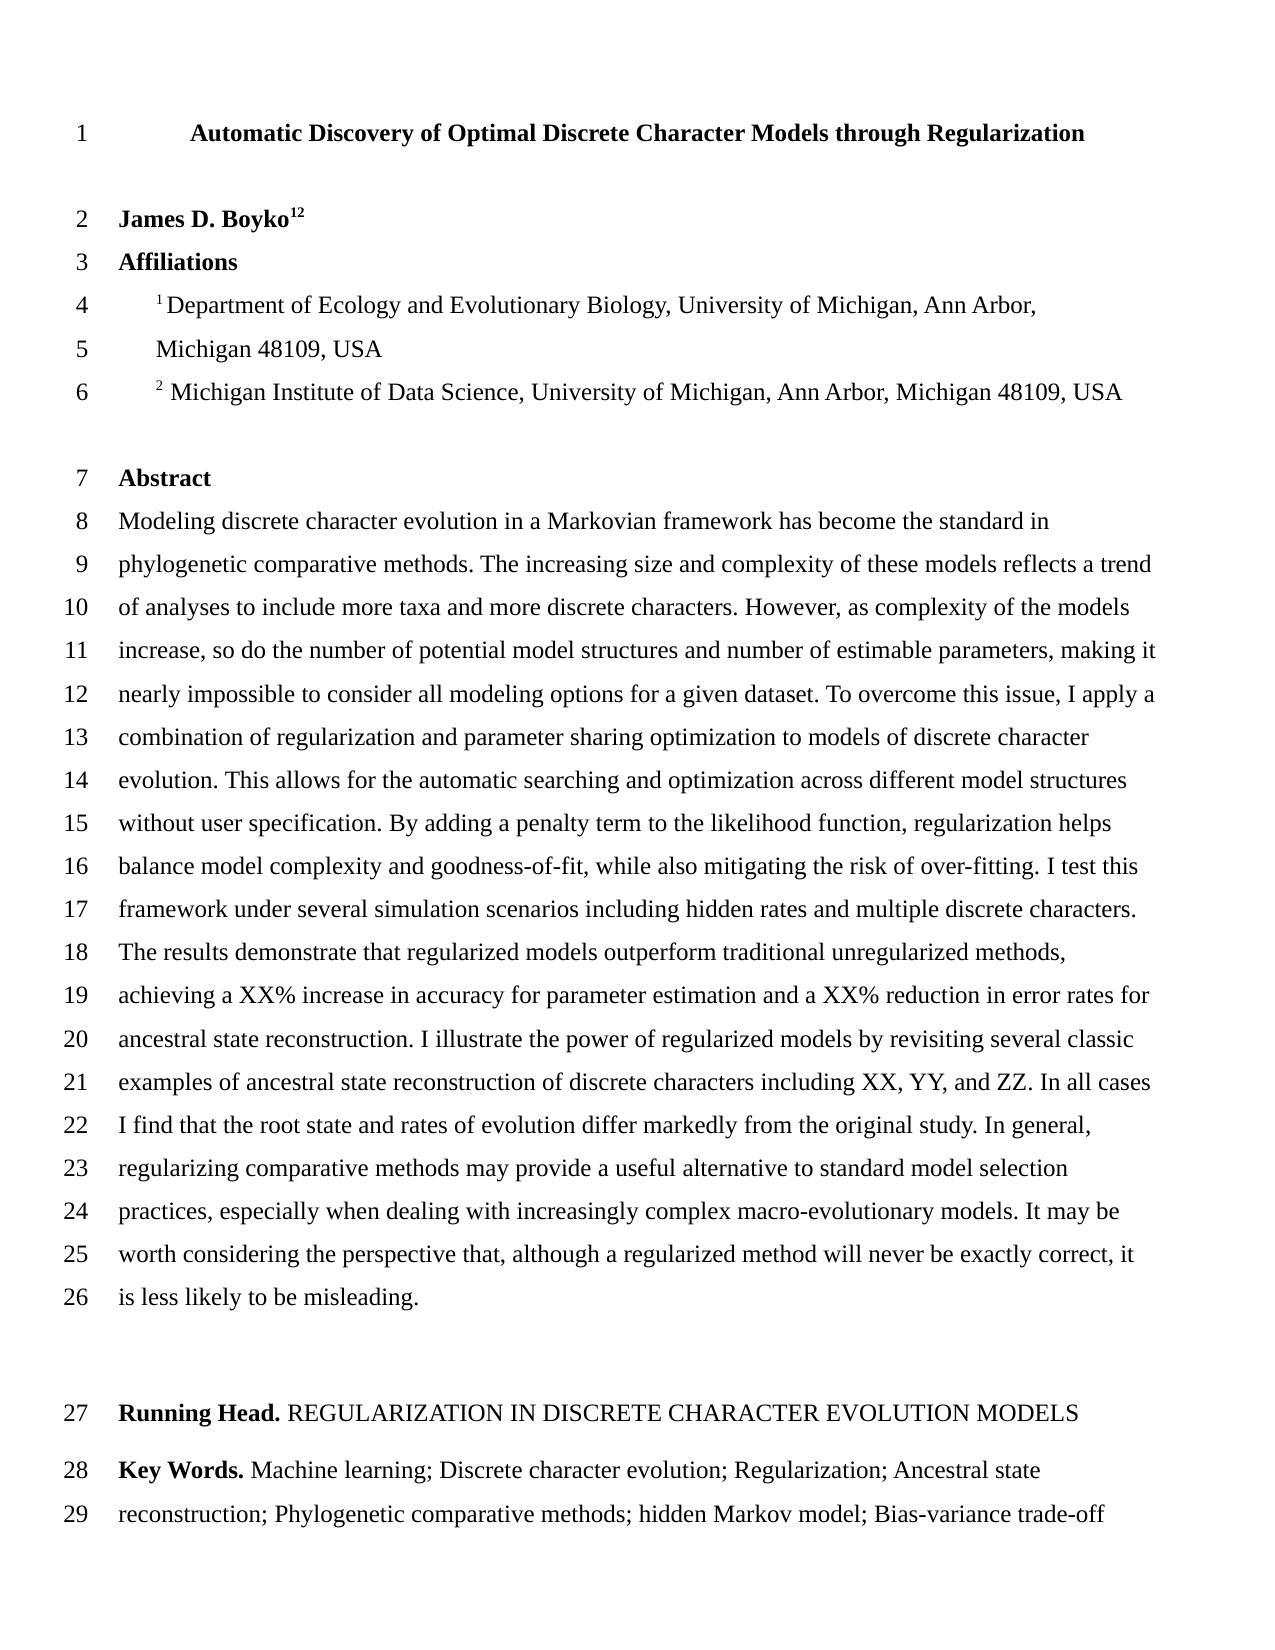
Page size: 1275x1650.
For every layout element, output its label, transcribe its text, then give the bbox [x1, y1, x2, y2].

text Affiliations [118, 247, 1157, 276]
text 1 Department of Ecology and Evolutionary Biology, University of Michigan, Ann Arbor, [156, 291, 1157, 319]
text Running Head. REGULARIZATION IN DISCRETE CHARACTER EVOLUTION MODELS [118, 1398, 1157, 1427]
text 2 Michigan Institute of Data Science, University of Michigan, Ann Arbor, Michigan 48109, USA [156, 377, 1157, 406]
text Abstract [118, 463, 1157, 492]
text James D. Boyko12 [118, 204, 1157, 233]
text Key Words. Machine learning; Discrete character evolution; Regularization; Ancestral state reconstruction; Phylogenetic comparative methods; hidden Markov model; Bias-variance trade-off [118, 1456, 1157, 1527]
text Michigan 48109, USA [156, 334, 1157, 362]
text Modeling discrete character evolution in a Markovian framework has become the standard in phylogenetic comparative methods. The increasing size and complexity of these models reflects a trend of analyses to include more taxa and more discrete characters. However, as complexity of the models increase, so do the number of potential model structures and number of estimable parameters, making it nearly impossible to consider all modeling options for a given dataset. To overcome this issue, I apply a combination of regularization and parameter sharing optimization to models of discrete character evolution. This allows for the automatic searching and optimization across different model structures without user specification. By adding a penalty term to the likelihood function, regularization helps balance model complexity and goodness-of-fit, while also mitigating the risk of over-fitting. I test this framework under several simulation scenarios including hidden rates and multiple discrete characters. The results demonstrate that regularized models outperform traditional unregularized methods, achieving a XX% increase in accuracy for parameter estimation and a XX% reduction in error rates for ancestral state reconstruction. I illustrate the power of regularized models by revisiting several classic examples of ancestral state reconstruction of discrete characters including XX, YY, and ZZ. In all cases I find that the root state and rates of evolution differ markedly from the original study. In general, regularizing comparative methods may provide a useful alternative to standard model selection practices, especially when dealing with increasingly complex macro-evolutionary models. It may be worth considering the perspective that, although a regularized method will never be exactly correct, it is less likely to be misleading. [118, 506, 1157, 1311]
text Automatic Discovery of Optimal Discrete Character Models through Regularization [118, 118, 1157, 147]
